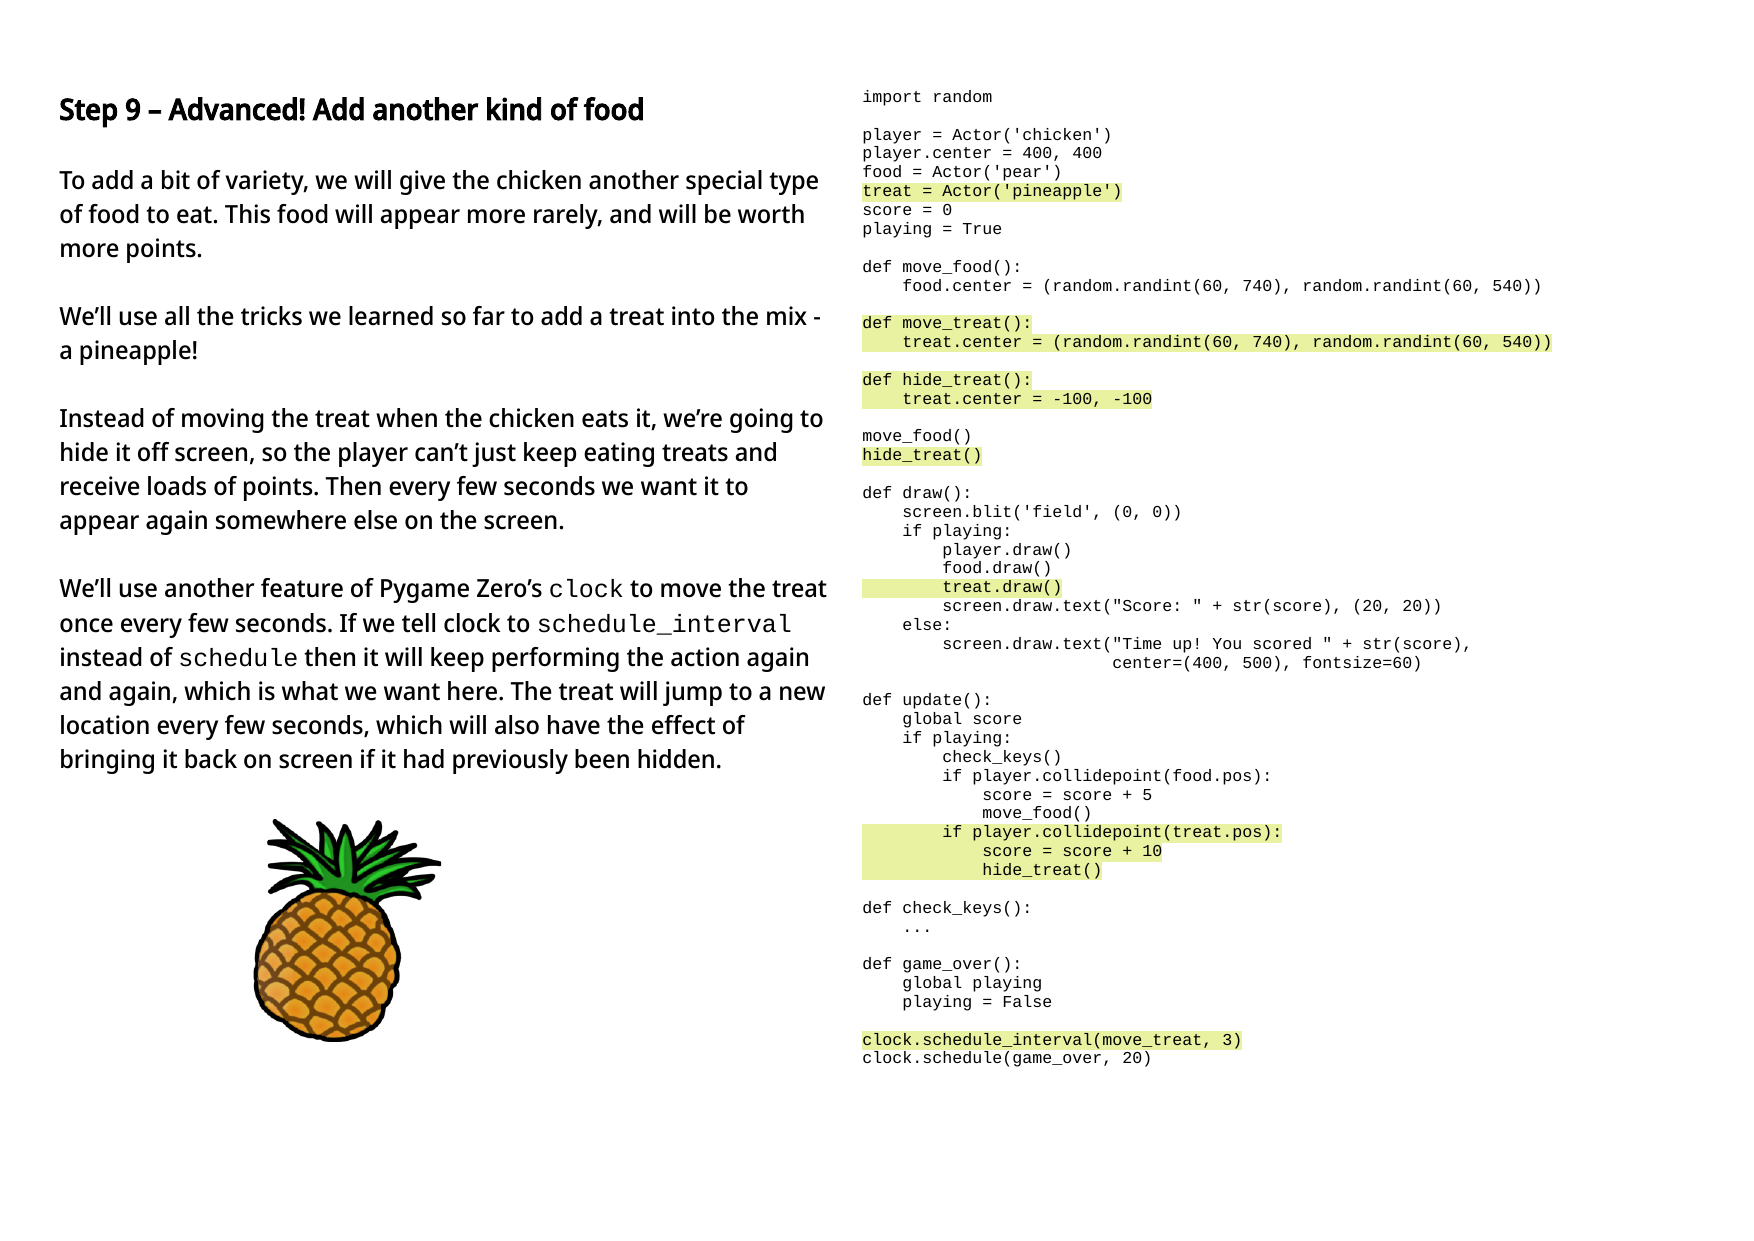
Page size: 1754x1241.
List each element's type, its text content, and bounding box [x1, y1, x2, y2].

text score = 0 [862, 202, 1636, 221]
text treat = Actor('pineapple') [862, 183, 1636, 202]
text def game_over(): [862, 956, 1636, 975]
text def check_keys(): [862, 899, 1636, 918]
text treat.draw() [862, 579, 1636, 598]
text global score [862, 711, 1636, 729]
text To add a bit of variety, we will give the chicken another special type of food to eat. This food will appear more rarely, and will be worth more points. [59, 162, 833, 264]
text hide_treat() [862, 447, 1636, 466]
text center=(400, 500), fontsize=60) [862, 654, 1636, 673]
text ... [862, 918, 1636, 937]
text else: [862, 616, 1636, 635]
text treat.center = (random.randint(60, 740), random.randint(60, 540)) [862, 334, 1636, 352]
text if playing: [862, 729, 1636, 748]
text move_food() [862, 428, 1636, 447]
text screen.draw.text("Time up! You scored " + str(score), [862, 635, 1636, 654]
text clock.schedule(game_over, 20) [862, 1050, 1636, 1069]
text score = score + 5 [862, 786, 1636, 805]
text food.center = (random.randint(60, 740), random.randint(60, 540)) [862, 277, 1636, 296]
text player.draw() [862, 541, 1636, 560]
text global playing [862, 975, 1636, 993]
text treat.center = -100, -100 [862, 390, 1636, 409]
text Instead of moving the treat when the chicken eats it, we’re going to hide it off screen, so the player can’t just keep eating treats and receive loads of points. Then every few seconds we want it to appear again somewhere else on the screen. [59, 401, 833, 537]
text if player.collidepoint(treat.pos): [862, 824, 1636, 843]
text food.draw() [862, 560, 1636, 579]
text food = Actor('pear') [862, 164, 1636, 183]
text if player.collidepoint(food.pos): [862, 767, 1636, 786]
picture [253, 819, 442, 1042]
text screen.blit('field', (0, 0)) [862, 503, 1636, 522]
text def update(): [862, 692, 1636, 711]
text playing = True [862, 221, 1636, 239]
text playing = False [862, 993, 1636, 1012]
text import random [862, 88, 1636, 107]
text Step 9 – Advanced! Add another kind of food [59, 88, 833, 128]
text check_keys() [862, 748, 1636, 767]
text score = score + 10 [862, 843, 1636, 862]
text def move_treat(): [862, 315, 1636, 334]
text if playing: [862, 522, 1636, 541]
text screen.draw.text("Score: " + str(score), (20, 20)) [862, 598, 1636, 616]
text def hide_treat(): [862, 371, 1636, 390]
text We’ll use another feature of Pygame Zero’s clock to move the treat once every few seconds. If we tell clock to schedule_interval instead of schedule then it will keep performing the action again and again, which is what we want here. The treat will jump to a new location every few seconds, which will also have the effect of bringing it back on screen if it had previously been hidden. [59, 571, 833, 776]
text move_food() [862, 805, 1636, 824]
text player.center = 400, 400 [862, 145, 1636, 164]
text player = Actor('chicken') [862, 126, 1636, 145]
text def move_food(): [862, 258, 1636, 277]
text def draw(): [862, 484, 1636, 503]
text clock.schedule_interval(move_treat, 3) [862, 1031, 1636, 1050]
text hide_treat() [862, 862, 1636, 880]
text We’ll use all the tricks we learned so far to add a treat into the mix - a pineapple! [59, 298, 833, 367]
